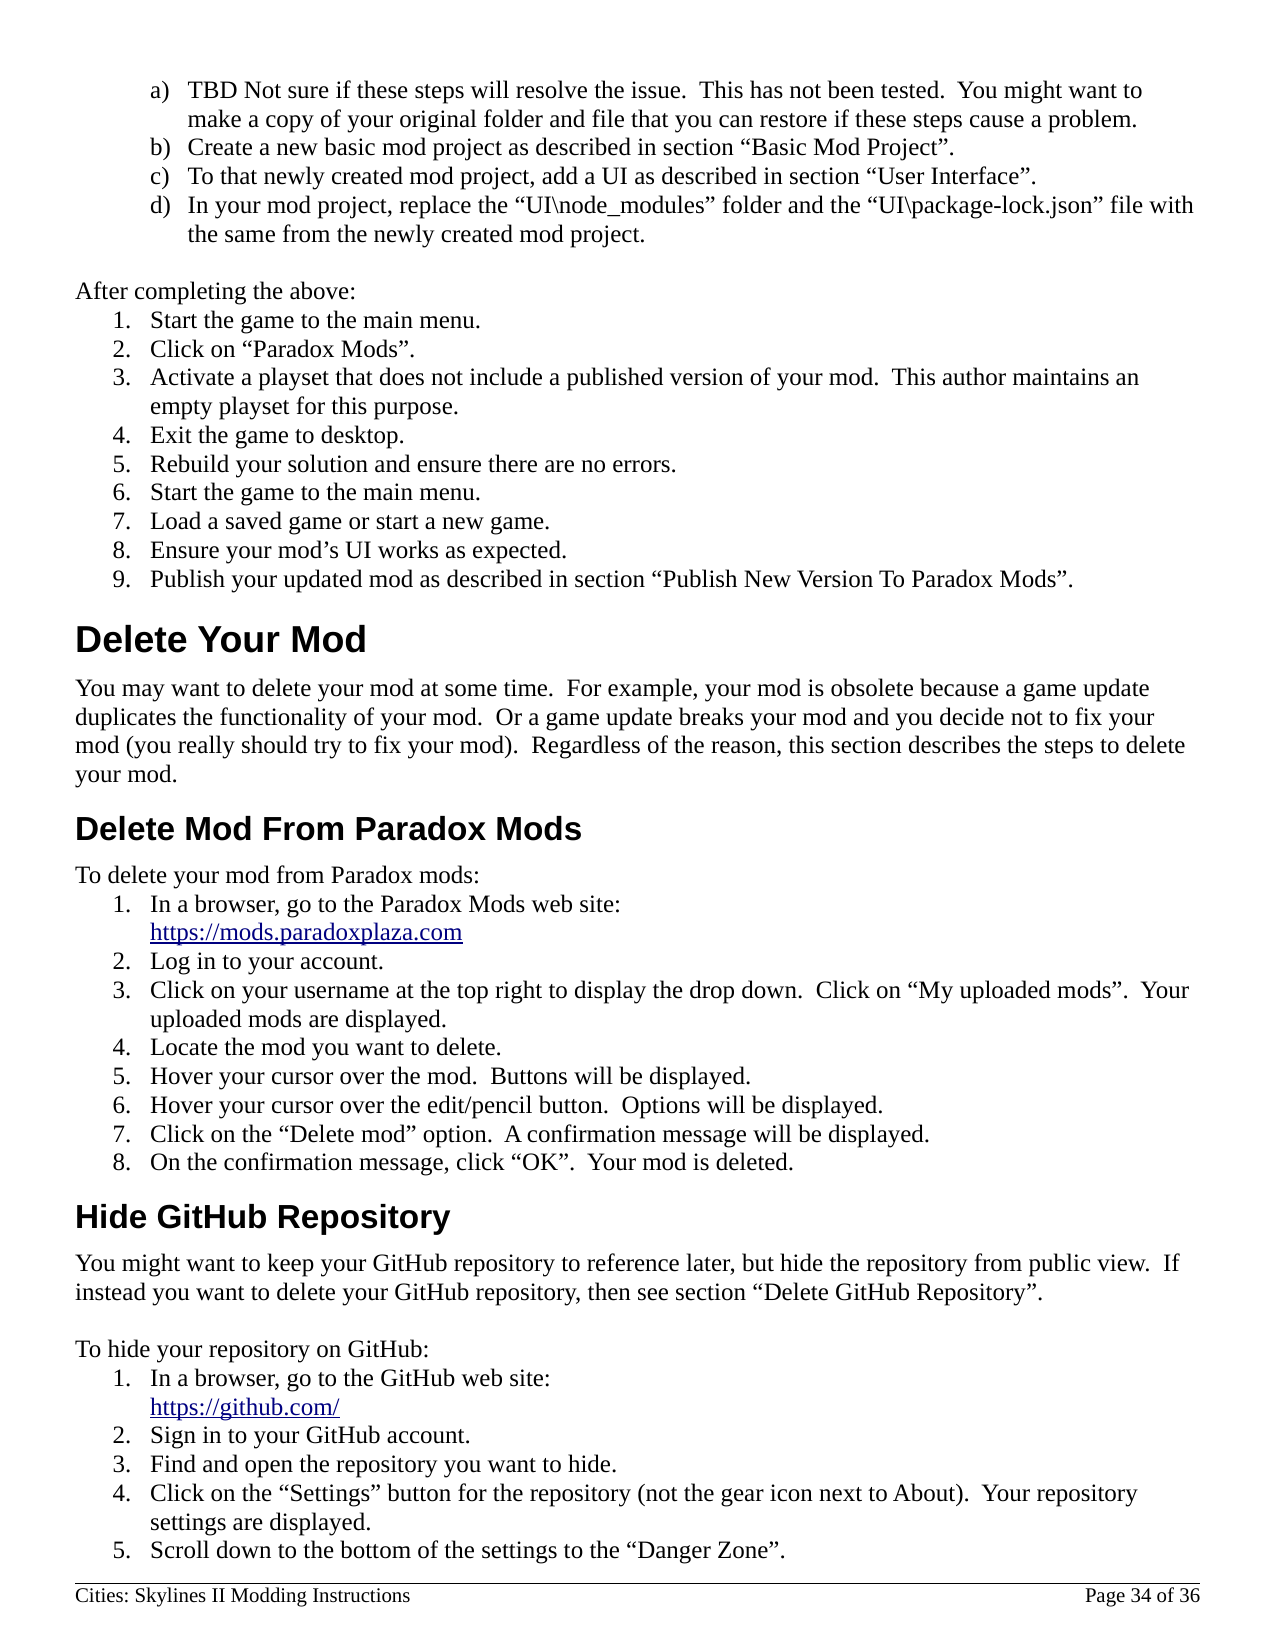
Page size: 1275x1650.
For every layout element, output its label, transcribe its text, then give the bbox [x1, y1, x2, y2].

list Click on “Paradox Mods”. [112, 334, 1200, 362]
list Click on your username at the top right to display the drop down. Click on “My uploaded mods”. Your uploaded mods are displayed. [112, 975, 1200, 1032]
list Exit the game to desktop. [112, 420, 1200, 449]
list Ensure your mod’s UI works as expected. [112, 535, 1200, 564]
text After completing the above: [75, 276, 1200, 305]
text You may want to delete your mod at some time. For example, your mod is obsolete because a game update duplicates the functionality of your mod. Or a game update breaks your mod and you decide not to fix your mod (you really should try to fix your mod). Regardless of the reason, this section describes the steps to delete your mod. [75, 673, 1200, 788]
list Scroll down to the bottom of the settings to the “Danger Zone”. [112, 1535, 1200, 1564]
list Load a saved game or start a new game. [112, 506, 1200, 535]
list In a browser, go to the Paradox Mods web site: https://mods.paradoxplaza.com [112, 889, 1200, 946]
list On the confirmation message, click “OK”. Your mod is deleted. [112, 1147, 1200, 1176]
list Hover your cursor over the mod. Buttons will be displayed. [112, 1061, 1200, 1090]
list Click on the “Settings” button for the repository (not the gear icon next to About). Your repository settings are displayed. [112, 1478, 1200, 1535]
subtitle Delete Mod From Paradox Mods [75, 809, 1200, 847]
list TBD Not sure if these steps will resolve the issue. This has not been tested. You might want to make a copy of your original folder and file that you can restore if these steps cause a problem. [150, 75, 1200, 132]
list Create a new basic mod project as described in section “Basic Mod Project”. [150, 132, 1200, 161]
text To delete your mod from Paradox mods: [75, 860, 1200, 889]
list Locate the mod you want to delete. [112, 1032, 1200, 1061]
list Activate a playset that does not include a published version of your mod. This author maintains an empty playset for this purpose. [112, 362, 1200, 420]
list Publish your updated mod as described in section “Publish New Version To Paradox Mods”. [112, 564, 1200, 592]
list In a browser, go to the GitHub web site: https://github.com/ [112, 1363, 1200, 1420]
list In your mod project, replace the “UI\node_modules” folder and the “UI\package-lock.json” file with the same from the newly created mod project. [150, 190, 1200, 247]
list Sign in to your GitHub account. [112, 1420, 1200, 1449]
list Rebuild your solution and ensure there are no errors. [112, 449, 1200, 477]
list Start the game to the main menu. [112, 305, 1200, 334]
subtitle Hide GitHub Repository [75, 1197, 1200, 1235]
list Start the game to the main menu. [112, 477, 1200, 506]
list Log in to your account. [112, 946, 1200, 975]
subtitle Delete Your Mod [75, 617, 1200, 661]
list Click on the “Delete mod” option. A confirmation message will be displayed. [112, 1119, 1200, 1147]
text You might want to keep your GitHub repository to reference later, but hide the repository from public view. If instead you want to delete your GitHub repository, then see section “Delete GitHub Repository”. [75, 1248, 1200, 1305]
list Hover your cursor over the edit/pencil button. Options will be displayed. [112, 1090, 1200, 1119]
list To that newly created mod project, add a UI as described in section “User Interface”. [150, 161, 1200, 190]
text To hide your repository on GitHub: [75, 1334, 1200, 1363]
list Find and open the repository you want to hide. [112, 1449, 1200, 1478]
